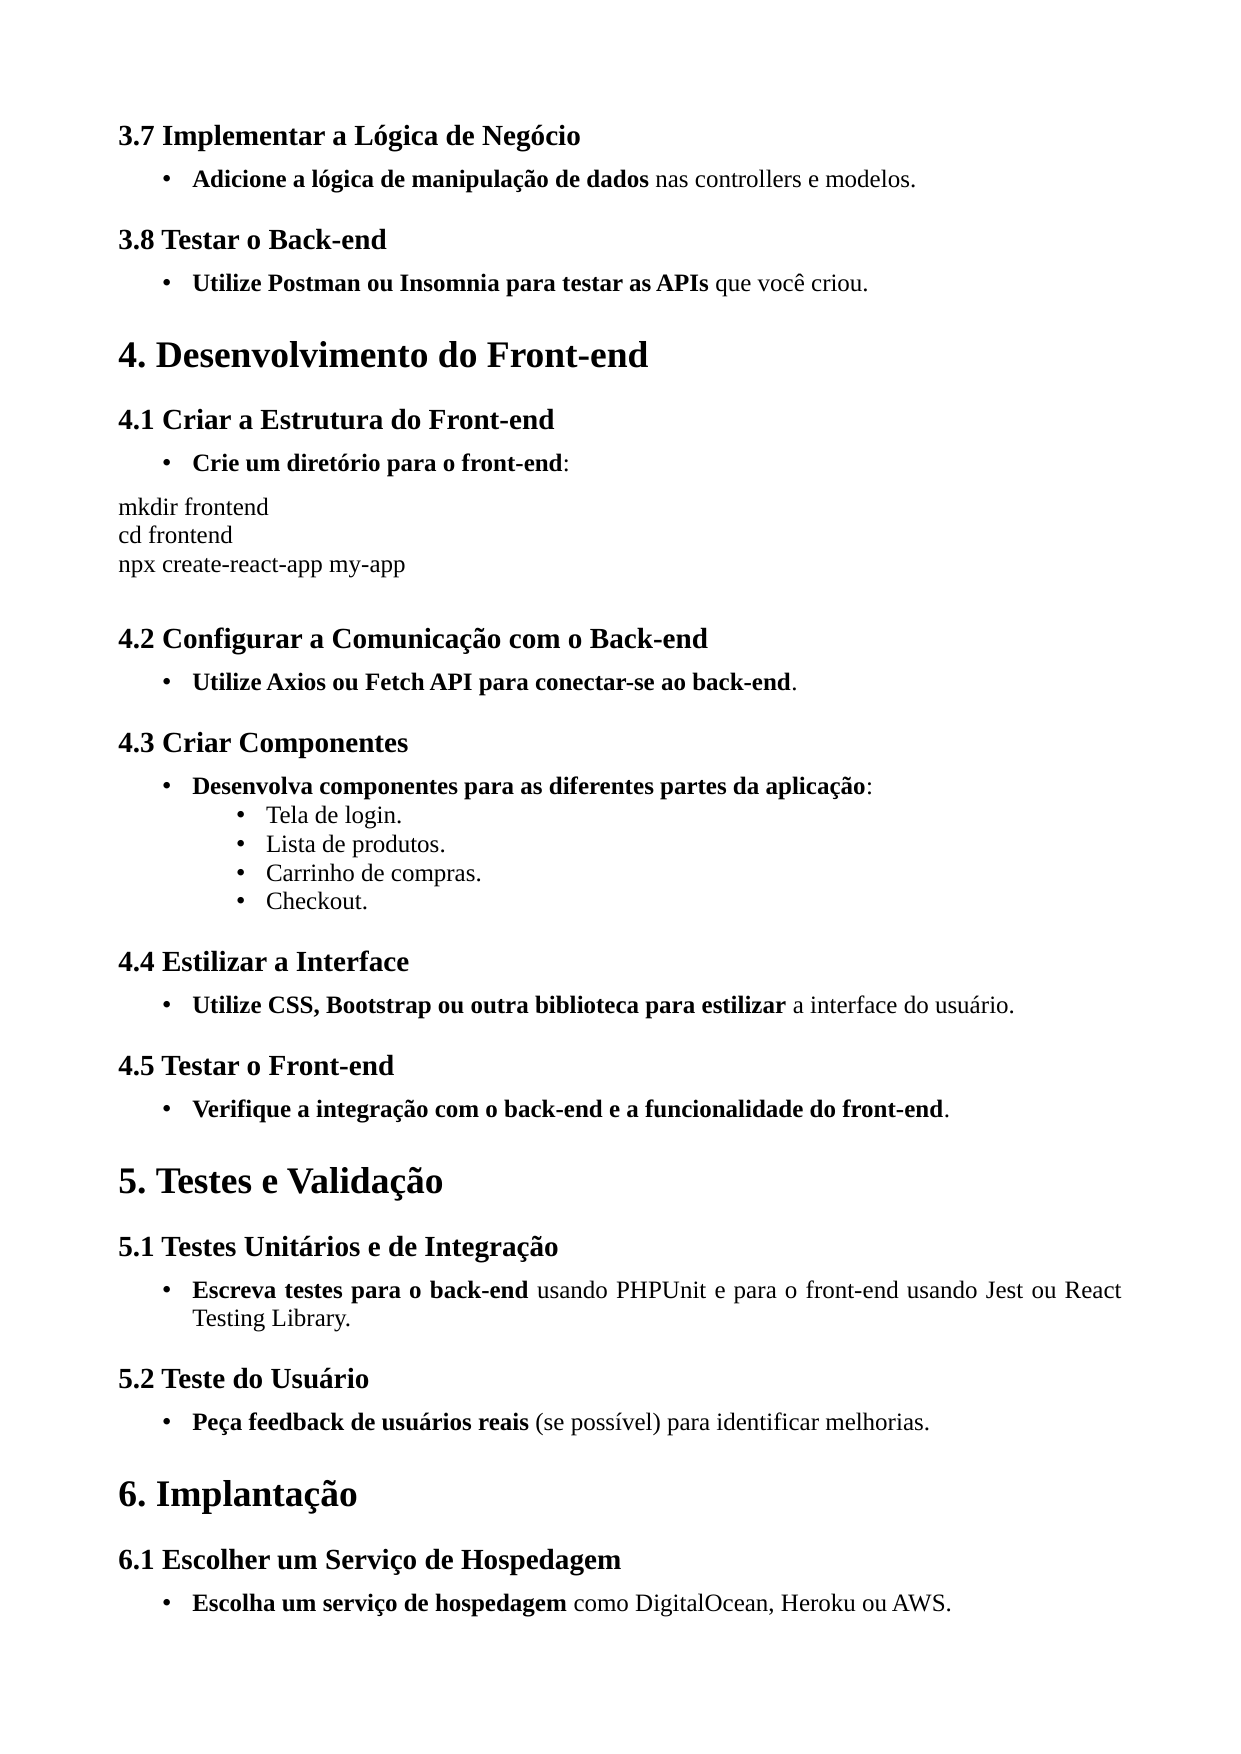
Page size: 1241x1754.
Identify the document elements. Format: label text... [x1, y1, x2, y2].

list Peça feedback de usuários reais (se possível) para identificar melhorias. [162, 1407, 1122, 1436]
subtitle 3.8 Testar o Back-end [118, 222, 1122, 256]
list Lista de produtos. [236, 829, 1122, 858]
subtitle 4.4 Estilizar a Interface [118, 944, 1122, 978]
subtitle 5. Testes e Validação [118, 1158, 1122, 1202]
text cd frontend [118, 521, 1122, 549]
list Utilize Postman ou Insomnia para testar as APIs que você criou. [162, 268, 1122, 297]
list Desenvolva componentes para as diferentes partes da aplicação: [162, 771, 1122, 800]
list Checkout. [236, 886, 1122, 915]
list Utilize Axios ou Fetch API para conectar-se ao back-end. [162, 667, 1122, 696]
subtitle 6. Implantação [118, 1472, 1122, 1515]
subtitle 5.1 Testes Unitários e de Integração [118, 1229, 1122, 1262]
list Escolha um serviço de hospedagem como DigitalOcean, Heroku ou AWS. [162, 1588, 1122, 1617]
list Escreva testes para o back-end usando PHPUnit e para o front-end usando Jest ou React Testing Library. [162, 1275, 1122, 1332]
text npx create-react-app my-app [118, 549, 1122, 578]
list Tela de login. [236, 800, 1122, 829]
subtitle 4.3 Criar Componentes [118, 725, 1122, 759]
list Carrinho de compras. [236, 858, 1122, 886]
list Utilize CSS, Bootstrap ou outra biblioteca para estilizar a interface do usuário. [162, 990, 1122, 1019]
subtitle 4.1 Criar a Estrutura do Front-end [118, 402, 1122, 436]
text mkdir frontend [118, 492, 1122, 521]
subtitle 4.2 Configurar a Comunicação com o Back-end [118, 621, 1122, 655]
list Crie um diretório para o front-end: [162, 448, 1122, 477]
subtitle 3.7 Implementar a Lógica de Negócio [118, 118, 1122, 152]
subtitle 4.5 Testar o Front-end [118, 1048, 1122, 1082]
list Adicione a lógica de manipulação de dados nas controllers e modelos. [162, 164, 1122, 193]
subtitle 5.2 Teste do Usuário [118, 1361, 1122, 1395]
subtitle 4. Desenvolvimento do Front-end [118, 332, 1122, 375]
subtitle 6.1 Escolher um Serviço de Hospedagem [118, 1542, 1122, 1575]
list Verifique a integração com o back-end e a funcionalidade do front-end. [162, 1094, 1122, 1123]
